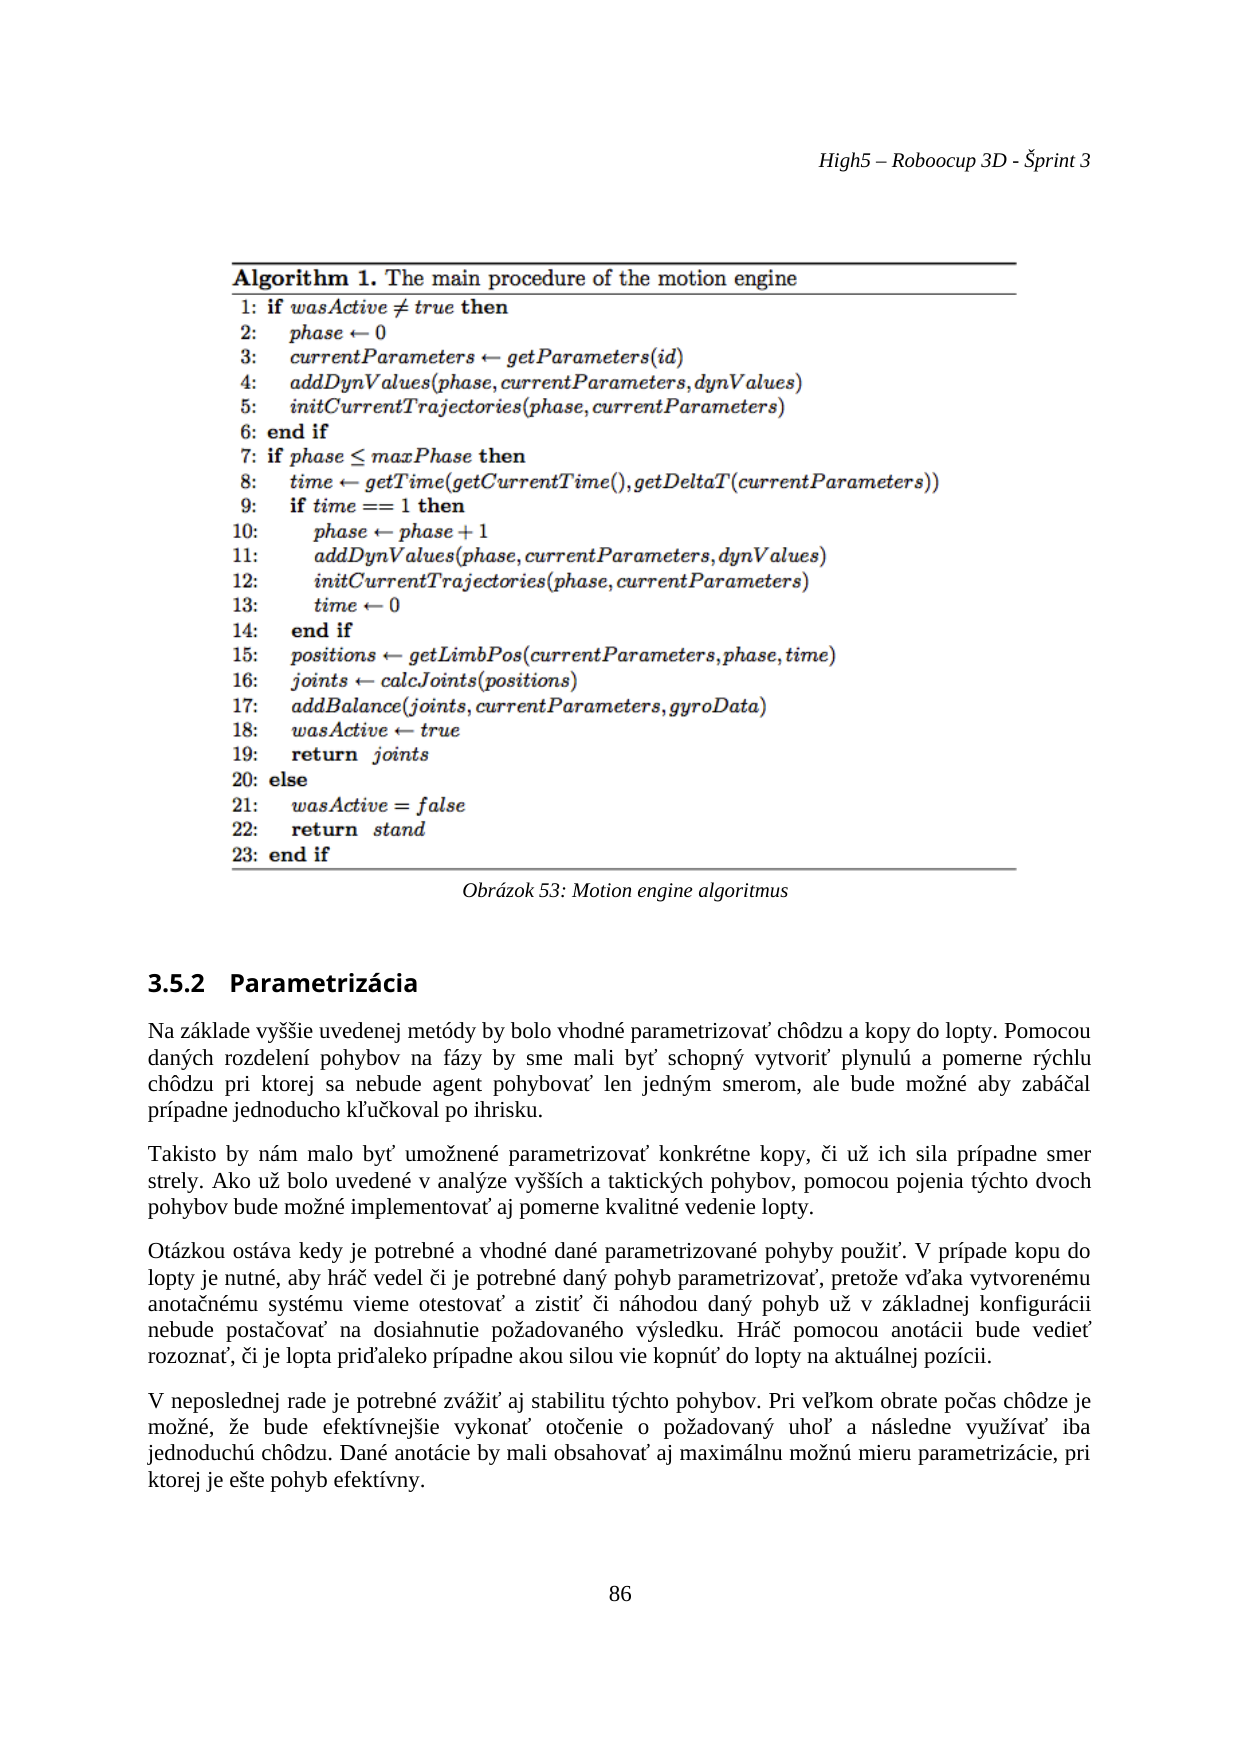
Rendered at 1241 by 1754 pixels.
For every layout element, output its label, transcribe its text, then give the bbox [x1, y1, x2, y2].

picture [224, 252, 1029, 879]
subtitle Parametrizácia [148, 966, 1093, 999]
text Takisto by nám malo byť umožnené parametrizovať konkrétne kopy, či už ich sila prípadne smer strely. Ako už bolo uvedené v analýze vyšších a taktických pohybov, pomocou pojenia týchto dvoch pohybov bude možné implementovať aj pomerne kvalitné vedenie lopty. [148, 1140, 1093, 1219]
text Obrázok 53: Motion engine algoritmus [224, 879, 1028, 902]
text Na základe vyššie uvedenej metódy by bolo vhodné parametrizovať chôdzu a kopy do lopty. Pomocou daných rozdelení pohybov na fázy by sme mali byť schopný vytvoriť plynulú a pomerne rýchlu chôdzu pri ktorej sa nebude agent pohybovať len jedným smerom, ale bude možné aby zabáčal prípadne jednoducho kľučkoval po ihrisku. [148, 1017, 1093, 1123]
text V neposlednej rade je potrebné zvážiť aj stabilitu týchto pohybov. Pri veľkom obrate počas chôdze je možné, že bude efektívnejšie vykonať otočenie o požadovaný uhoľ a následne využívať iba jednoduchú chôdzu. Dané anotácie by mali obsahovať aj maximálnu možnú mieru parametrizácie, pri ktorej je ešte pohyb efektívny. [148, 1387, 1093, 1492]
text Otázkou ostáva kedy je potrebné a vhodné dané parametrizované pohyby použiť. V prípade kopu do lopty je nutné, aby hráč vedel či je potrebné daný pohyb parametrizovať, pretože vďaka vytvorenému anotačnému systému vieme otestovať a zistiť či náhodou daný pohyb už v základnej konfigurácii nebude postačovať na dosiahnutie požadovaného výsledku. Hráč pomocou anotácii bude vedieť rozoznať, či je lopta priďaleko prípadne akou silou vie kopnúť do lopty na aktuálnej pozícii. [148, 1237, 1093, 1369]
